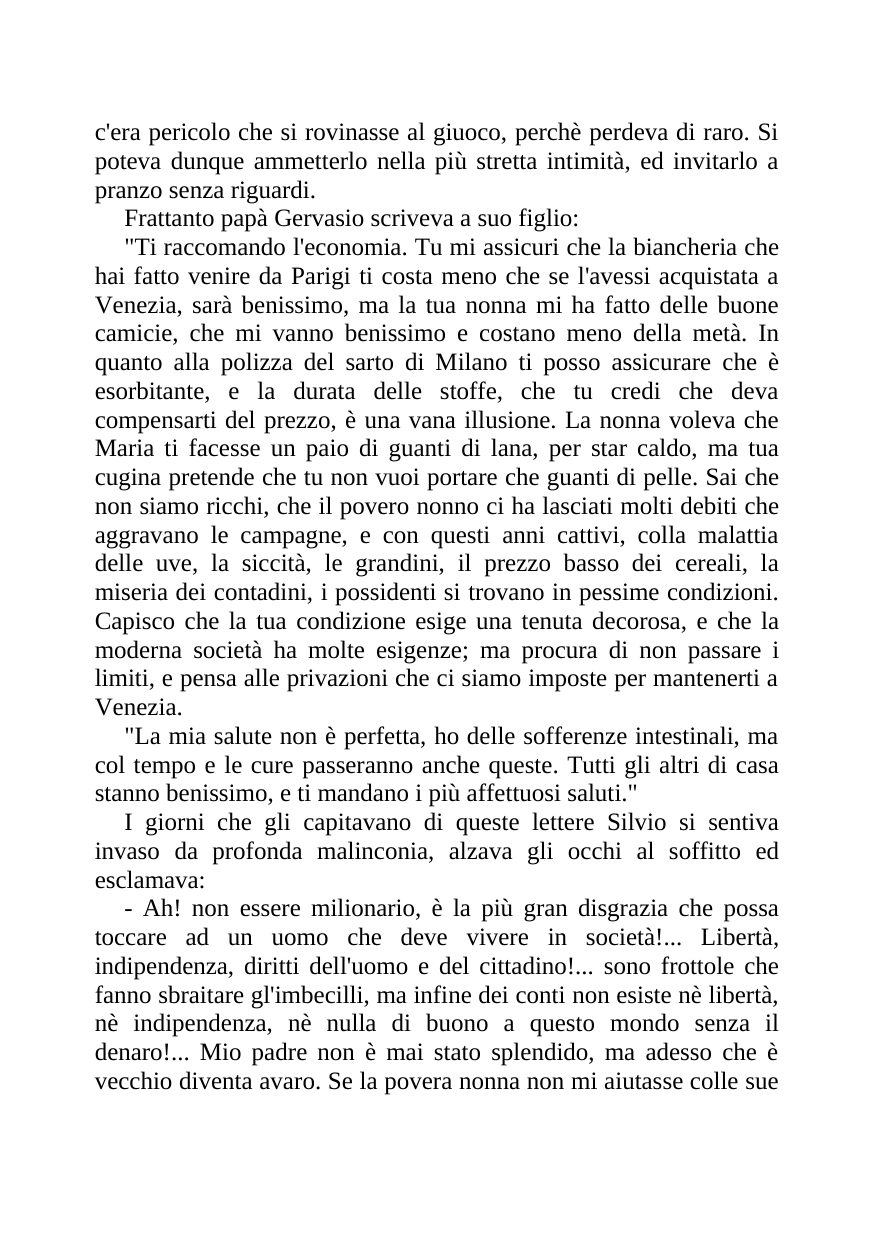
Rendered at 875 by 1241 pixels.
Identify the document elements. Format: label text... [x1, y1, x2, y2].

text - Ah! non essere milionario, è la più gran disgrazia che possa toccare ad un uomo che deve vivere in società!... Libertà, indipendenza, diritti dell'uomo e del cittadino!... sono frottole che fanno sbraitare gl'imbecilli, ma infine dei conti non esiste nè libertà, nè indipendenza, nè nulla di buono a questo mondo senza il denaro!... Mio padre non è mai stato splendido, ma adesso che è vecchio diventa avaro. Se la povera nonna non mi aiutasse colle sue [94, 893, 779, 1095]
text I giorni che gli capitavano di queste lettere Silvio si sentiva invaso da profonda malinconia, alzava gli occhi al soffitto ed esclamava: [94, 807, 779, 893]
text "La mia salute non è perfetta, ho delle sofferenze intestinali, ma col tempo e le cure passeranno anche queste. Tutti gli altri di casa stanno benissimo, e ti mandano i più affettuosi saluti." [94, 721, 779, 807]
text Frattanto papà Gervasio scriveva a suo figlio: [94, 203, 779, 232]
text "Ti raccomando l'economia. Tu mi assicuri che la biancheria che hai fatto venire da Parigi ti costa meno che se l'avessi acquistata a Venezia, sarà benissimo, ma la tua nonna mi ha fatto delle buone camicie, che mi vanno benissimo e costano meno della metà. In quanto alla polizza del sarto di Milano ti posso assicurare che è esorbitante, e la durata delle stoffe, che tu credi che deva compensarti del prezzo, è una vana illusione. La nonna voleva che Maria ti facesse un paio di guanti di lana, per star caldo, ma tua cugina pretende che tu non vuoi portare che guanti di pelle. Sai che non siamo ricchi, che il povero nonno ci ha lasciati molti debiti che aggravano le campagne, e con questi anni cattivi, colla malattia delle uve, la siccità, le grandini, il prezzo basso dei cereali, la miseria dei contadini, i possidenti si trovano in pessime condizioni. Capisco che la tua condizione esige una tenuta decorosa, e che la moderna società ha molte esigenze; ma procura di non passare i limiti, e pensa alle privazioni che ci siamo imposte per mantenerti a Venezia. [94, 232, 779, 721]
text c'era pericolo che si rovinasse al giuoco, perchè perdeva di raro. Si poteva dunque ammetterlo nella più stretta intimità, ed invitarlo a pranzo senza riguardi. [94, 117, 779, 203]
